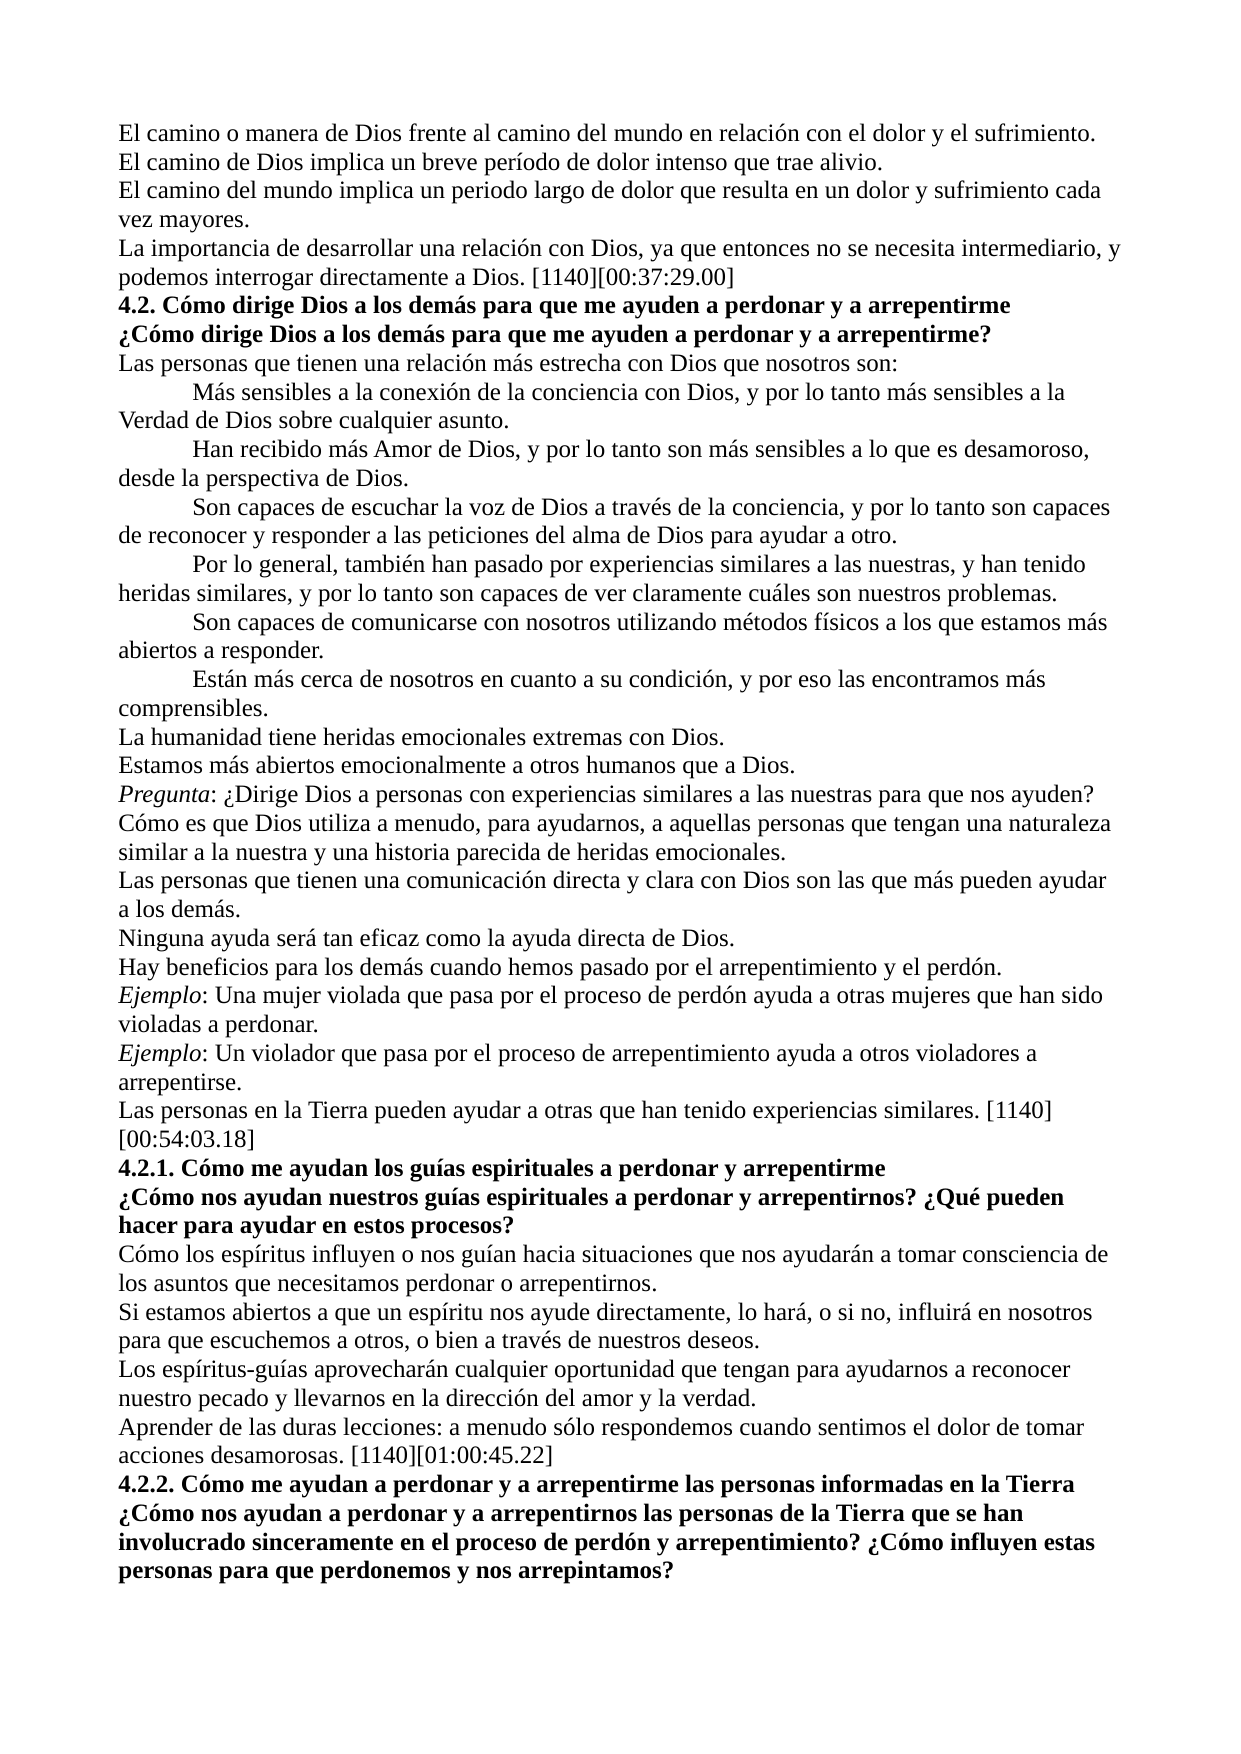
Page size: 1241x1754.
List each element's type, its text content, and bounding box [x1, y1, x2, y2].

text Los espíritus-guías aprovecharán cualquier oportunidad que tengan para ayudarnos a reconocer nuestro pecado y llevarnos en la dirección del amor y la verdad. [118, 1354, 1122, 1412]
text Están más cerca de nosotros en cuanto a su condición, y por eso las encontramos más comprensibles. La humanidad tiene heridas emocionales extremas con Dios. [118, 664, 1122, 751]
text Cómo los espíritus influyen o nos guían hacia situaciones que nos ayudarán a tomar consciencia de los asuntos que necesitamos perdonar o arrepentirnos. Si estamos abiertos a que un espíritu nos ayude directamente, lo hará, o si no, influirá en nosotros para que escuchemos a otros, o bien a través de nuestros deseos. [118, 1239, 1122, 1354]
text 4.2.1. Cómo me ayudan los guías espirituales a perdonar y arrepentirme [118, 1153, 1122, 1182]
text Son capaces de escuchar la voz de Dios a través de la conciencia, y por lo tanto son capaces de reconocer y responder a las peticiones del alma de Dios para ayudar a otro. [118, 492, 1122, 549]
text Ejemplo: Un violador que pasa por el proceso de arrepentimiento ayuda a otros violadores a arrepentirse. [118, 1038, 1122, 1096]
text ¿Cómo dirige Dios a los demás para que me ayuden a perdonar y a arrepentirme? [118, 319, 1122, 348]
text El camino o manera de Dios frente al camino del mundo en relación con el dolor y el sufrimiento. [118, 118, 1122, 147]
text Aprender de las duras lecciones: a menudo sólo respondemos cuando sentimos el dolor de tomar acciones desamorosas. [1140][01:00:45.22] [118, 1412, 1122, 1469]
text Pregunta: ¿Dirige Dios a personas con experiencias similares a las nuestras para que nos ayuden? [118, 779, 1122, 808]
text Estamos más abiertos emocionalmente a otros humanos que a Dios. [118, 751, 1122, 779]
text Ninguna ayuda será tan eficaz como la ayuda directa de Dios. [118, 923, 1122, 952]
text Ejemplo: Una mujer violada que pasa por el proceso de perdón ayuda a otras mujeres que han sido violadas a perdonar. [118, 981, 1122, 1038]
text 4.2. Cómo dirige Dios a los demás para que me ayuden a perdonar y a arrepentirme [118, 291, 1122, 319]
text Las personas en la Tierra pueden ayudar a otras que han tenido experiencias similares. [1140][00:54:03.18] [118, 1096, 1122, 1153]
text Las personas que tienen una relación más estrecha con Dios que nosotros son: Más sensibles a la conexión de la conciencia con Dios, y por lo tanto más sensibles a la Verdad de Dios sobre cualquier asunto. [118, 348, 1122, 434]
text ¿Cómo nos ayudan a perdonar y a arrepentirnos las personas de la Tierra que se han involucrado sinceramente en el proceso de perdón y arrepentimiento? ¿Cómo influyen estas personas para que perdonemos y nos arrepintamos? [118, 1498, 1122, 1584]
text Las personas que tienen una comunicación directa y clara con Dios son las que más pueden ayudar a los demás. [118, 866, 1122, 923]
text 4.2.2. Cómo me ayudan a perdonar y a arrepentirme las personas informadas en la Tierra [118, 1469, 1122, 1498]
text Hay beneficios para los demás cuando hemos pasado por el arrepentimiento y el perdón. [118, 952, 1122, 981]
text Por lo general, también han pasado por experiencias similares a las nuestras, y han tenido heridas similares, y por lo tanto son capaces de ver claramente cuáles son nuestros problemas. [118, 549, 1122, 607]
text El camino del mundo implica un periodo largo de dolor que resulta en un dolor y sufrimiento cada vez mayores. [118, 176, 1122, 233]
text ¿Cómo nos ayudan nuestros guías espirituales a perdonar y arrepentirnos? ¿Qué pueden hacer para ayudar en estos procesos? [118, 1182, 1122, 1239]
text Cómo es que Dios utiliza a menudo, para ayudarnos, a aquellas personas que tengan una naturaleza similar a la nuestra y una historia parecida de heridas emocionales. [118, 808, 1122, 866]
text Han recibido más Amor de Dios, y por lo tanto son más sensibles a lo que es desamoroso, desde la perspectiva de Dios. [118, 434, 1122, 492]
text Son capaces de comunicarse con nosotros utilizando métodos físicos a los que estamos más abiertos a responder. [118, 607, 1122, 664]
text El camino de Dios implica un breve período de dolor intenso que trae alivio. [118, 147, 1122, 176]
text La importancia de desarrollar una relación con Dios, ya que entonces no se necesita intermediario, y podemos interrogar directamente a Dios. [1140][00:37:29.00] [118, 233, 1122, 291]
